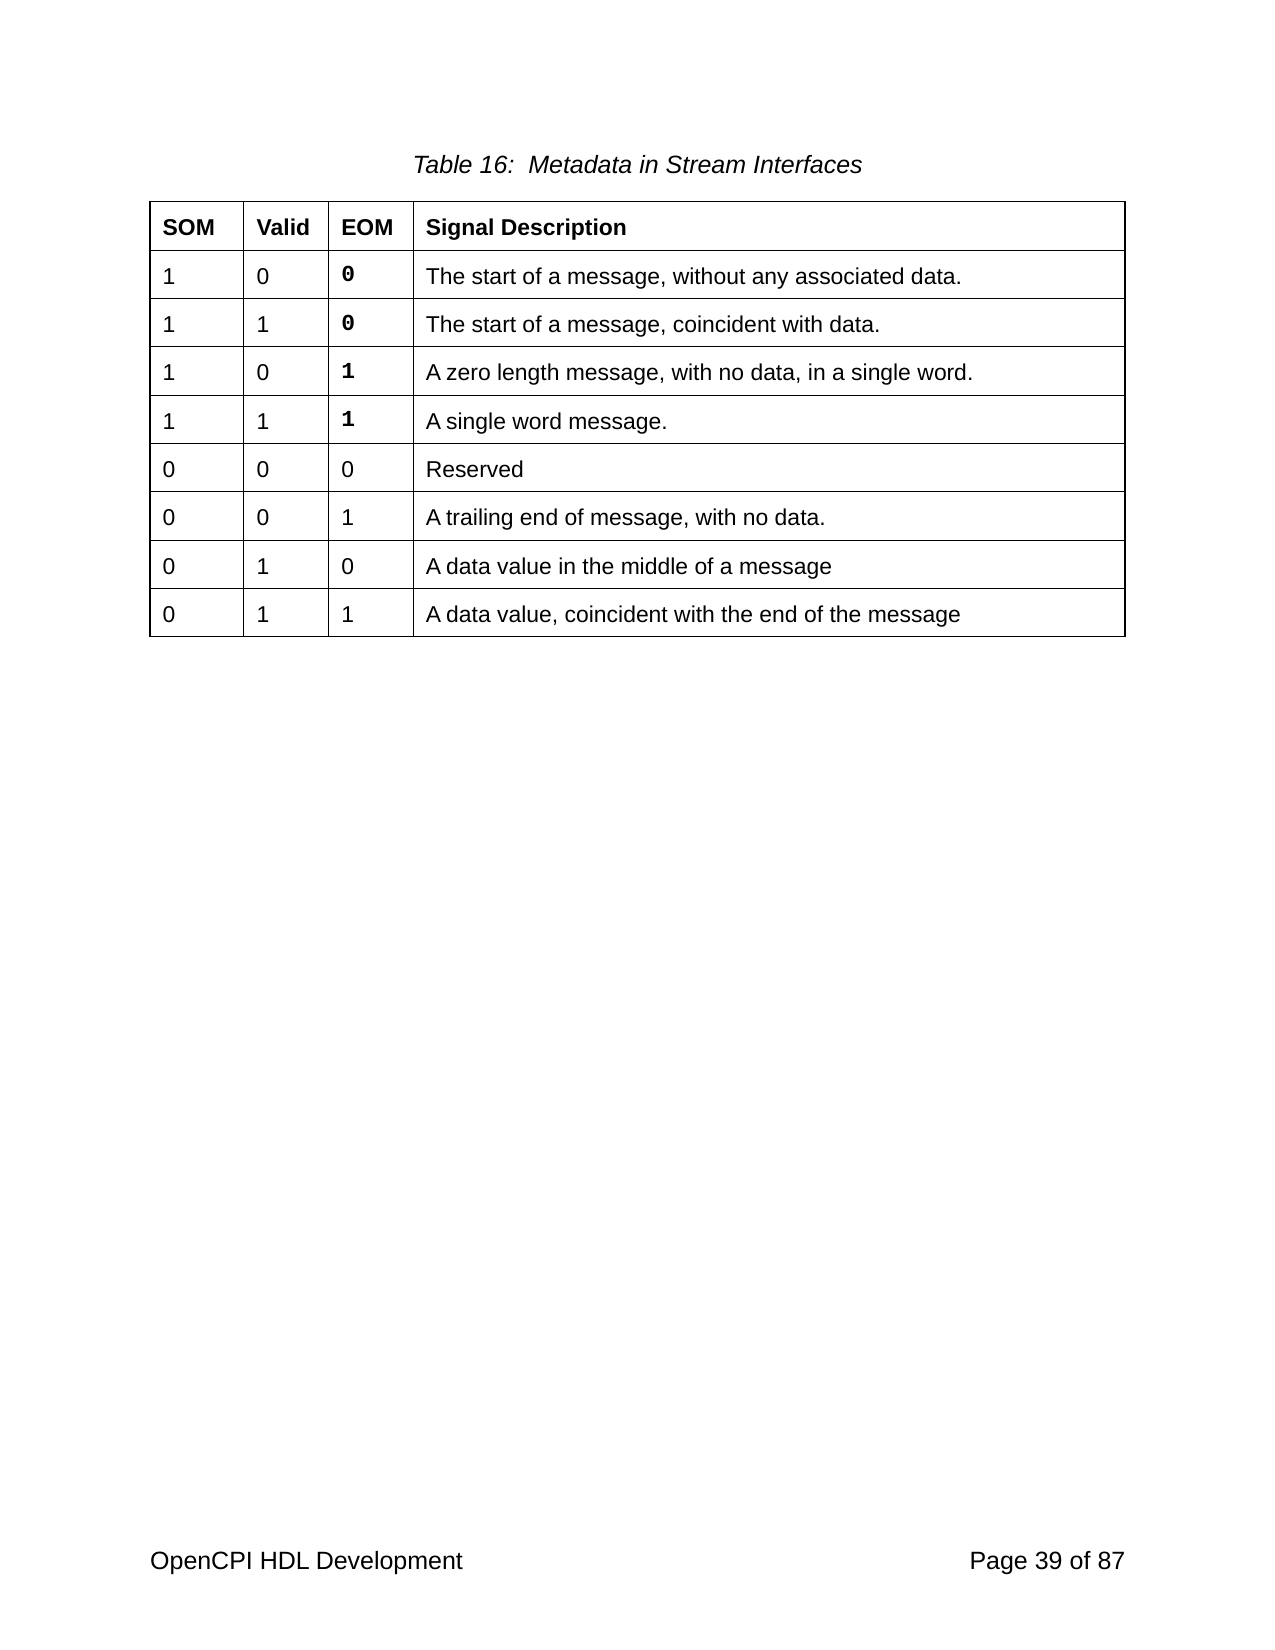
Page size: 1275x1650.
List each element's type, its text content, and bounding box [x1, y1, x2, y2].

table_cell A single word message. [414, 396, 1124, 443]
table_cell The start of a message, coincident with data. [414, 299, 1124, 346]
table_cell 0 [329, 541, 413, 588]
table_cell Reserved [414, 444, 1124, 491]
table_cell A data value in the middle of a message [414, 541, 1124, 588]
table_cell 1 [244, 299, 328, 346]
table_cell 1 [151, 251, 243, 298]
table_header SOM [151, 202, 243, 249]
table_header EOM [329, 202, 413, 249]
table_cell 0 [151, 492, 243, 539]
table_cell A zero length message, with no data, in a single word. [414, 347, 1124, 394]
table_cell 0 [329, 251, 413, 298]
table_cell 1 [329, 396, 413, 443]
table_cell 0 [329, 299, 413, 346]
table_header Valid [244, 202, 328, 249]
table_cell 0 [244, 492, 328, 539]
table_cell 1 [329, 492, 413, 539]
table_cell 0 [244, 347, 328, 394]
table_cell 1 [329, 347, 413, 394]
table_cell 0 [244, 251, 328, 298]
table_cell 1 [244, 589, 328, 636]
table_cell 0 [151, 541, 243, 588]
table_cell 0 [244, 444, 328, 491]
table_cell The start of a message, without any associated data. [414, 251, 1124, 298]
text Table 16: Metadata in Stream Interfaces [150, 150, 1125, 179]
table_cell A trailing end of message, with no data. [414, 492, 1124, 539]
table_cell 1 [244, 541, 328, 588]
table_header Signal Description [414, 202, 1124, 249]
table_cell A data value, coincident with the end of the message [414, 589, 1124, 636]
table_cell 1 [244, 396, 328, 443]
table_cell 0 [151, 589, 243, 636]
table_cell 1 [151, 299, 243, 346]
table_cell 1 [151, 396, 243, 443]
table_cell 0 [329, 444, 413, 491]
table_cell 1 [329, 589, 413, 636]
table_cell 1 [151, 347, 243, 394]
table_cell 0 [151, 444, 243, 491]
